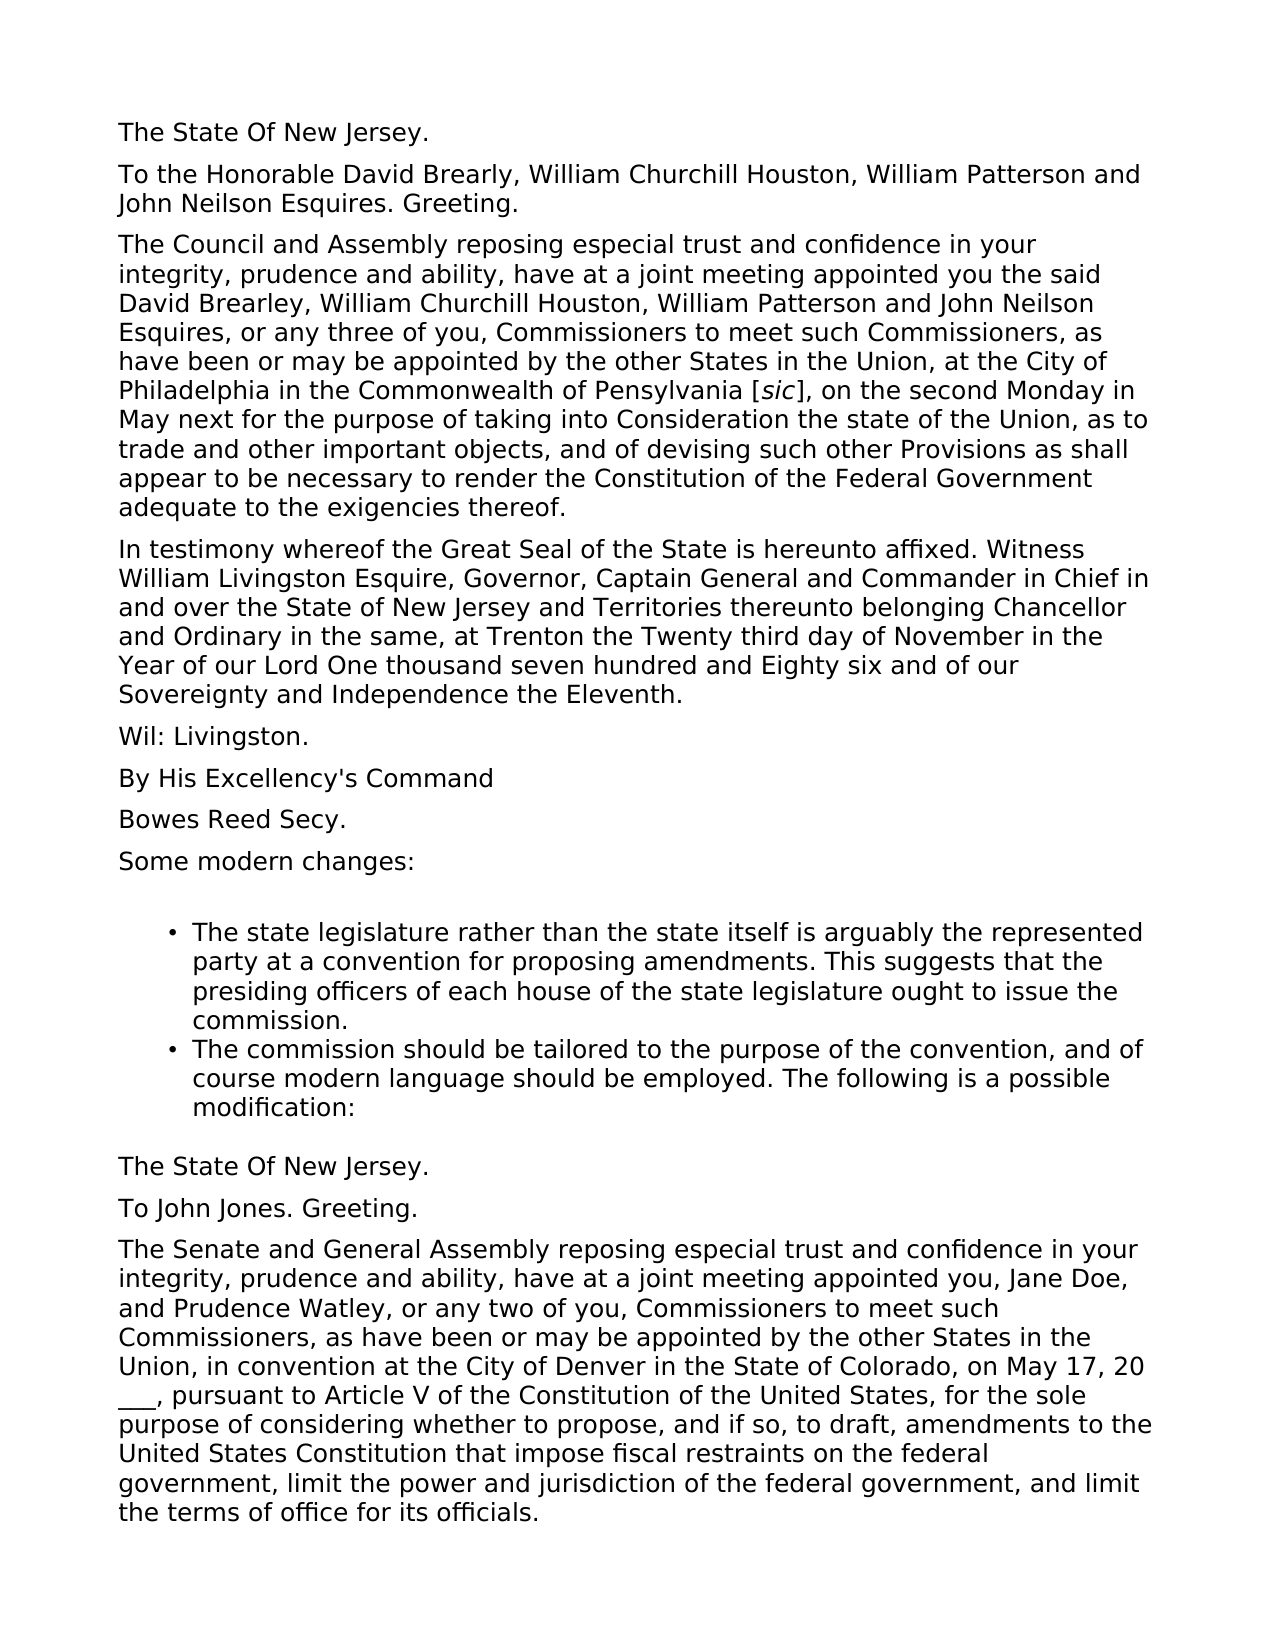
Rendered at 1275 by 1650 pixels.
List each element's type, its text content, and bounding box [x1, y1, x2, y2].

text The Senate and General Assembly reposing especial trust and confidence in your integrity, prudence and ability, have at a joint meeting appointed you, Jane Doe, and Prudence Watley, or any two of you, Commissioners to meet such Commissioners, as have been or may be appointed by the other States in the Union, in convention at the City of Denver in the State of Colorado, on May 17, 20 ___, pursuant to Article V of the Constitution of the United States, for the sole purpose of considering whether to propose, and if so, to draft, amendments to the United States Constitution that impose fiscal restraints on the federal government, limit the power and jurisdiction of the federal government, and limit the terms of office for its officials. [118, 1235, 1157, 1527]
text By His Excellency's Command [118, 764, 1157, 793]
text Bowes Reed Secy. [118, 806, 1157, 835]
text The State Of New Jersey. [118, 1152, 1157, 1181]
text The State Of New Jersey. [118, 118, 1157, 147]
text Wil: Livingston. [118, 722, 1157, 751]
text To John Jones. Greeting. [118, 1194, 1157, 1223]
text To the Honorable David Brearly, William Churchill Houston, William Patterson and John Neilson Esquires. Greeting. [118, 160, 1157, 218]
text Some modern changes: [118, 847, 1157, 876]
text In testimony whereof the Great Seal of the State is hereunto affixed. Witness William Livingston Esquire, Governor, Captain General and Commander in Chief in and over the State of New Jersey and Territories thereunto belonging Chancellor and Ordinary in the same, at Trenton the Twenty third day of November in the Year of our Lord One thousand seven hundred and Eighty six and of our Sovereignty and Independence the Eleventh. [118, 535, 1157, 710]
list The commission should be tailored to the purpose of the convention, and of course modern language should be employed. The following is a possible modification: [177, 1035, 1157, 1123]
list The state legislature rather than the state itself is arguably the represented party at a convention for proposing amendments. This suggests that the presiding officers of each house of the state legislature ought to issue the commission. [177, 918, 1157, 1035]
text The Council and Assembly reposing especial trust and confidence in your integrity, prudence and ability, have at a joint meeting appointed you the said David Brearley, William Churchill Houston, William Patterson and John Neilson Esquires, or any three of you, Commissioners to meet such Commissioners, as have been or may be appointed by the other States in the Union, at the City of Philadelphia in the Commonwealth of Pensylvania [sic], on the second Monday in May next for the purpose of taking into Consideration the state of the Union, as to trade and other important objects, and of devising such other Provisions as shall appear to be necessary to render the Constitution of the Federal Government adequate to the exigencies thereof. [118, 231, 1157, 522]
